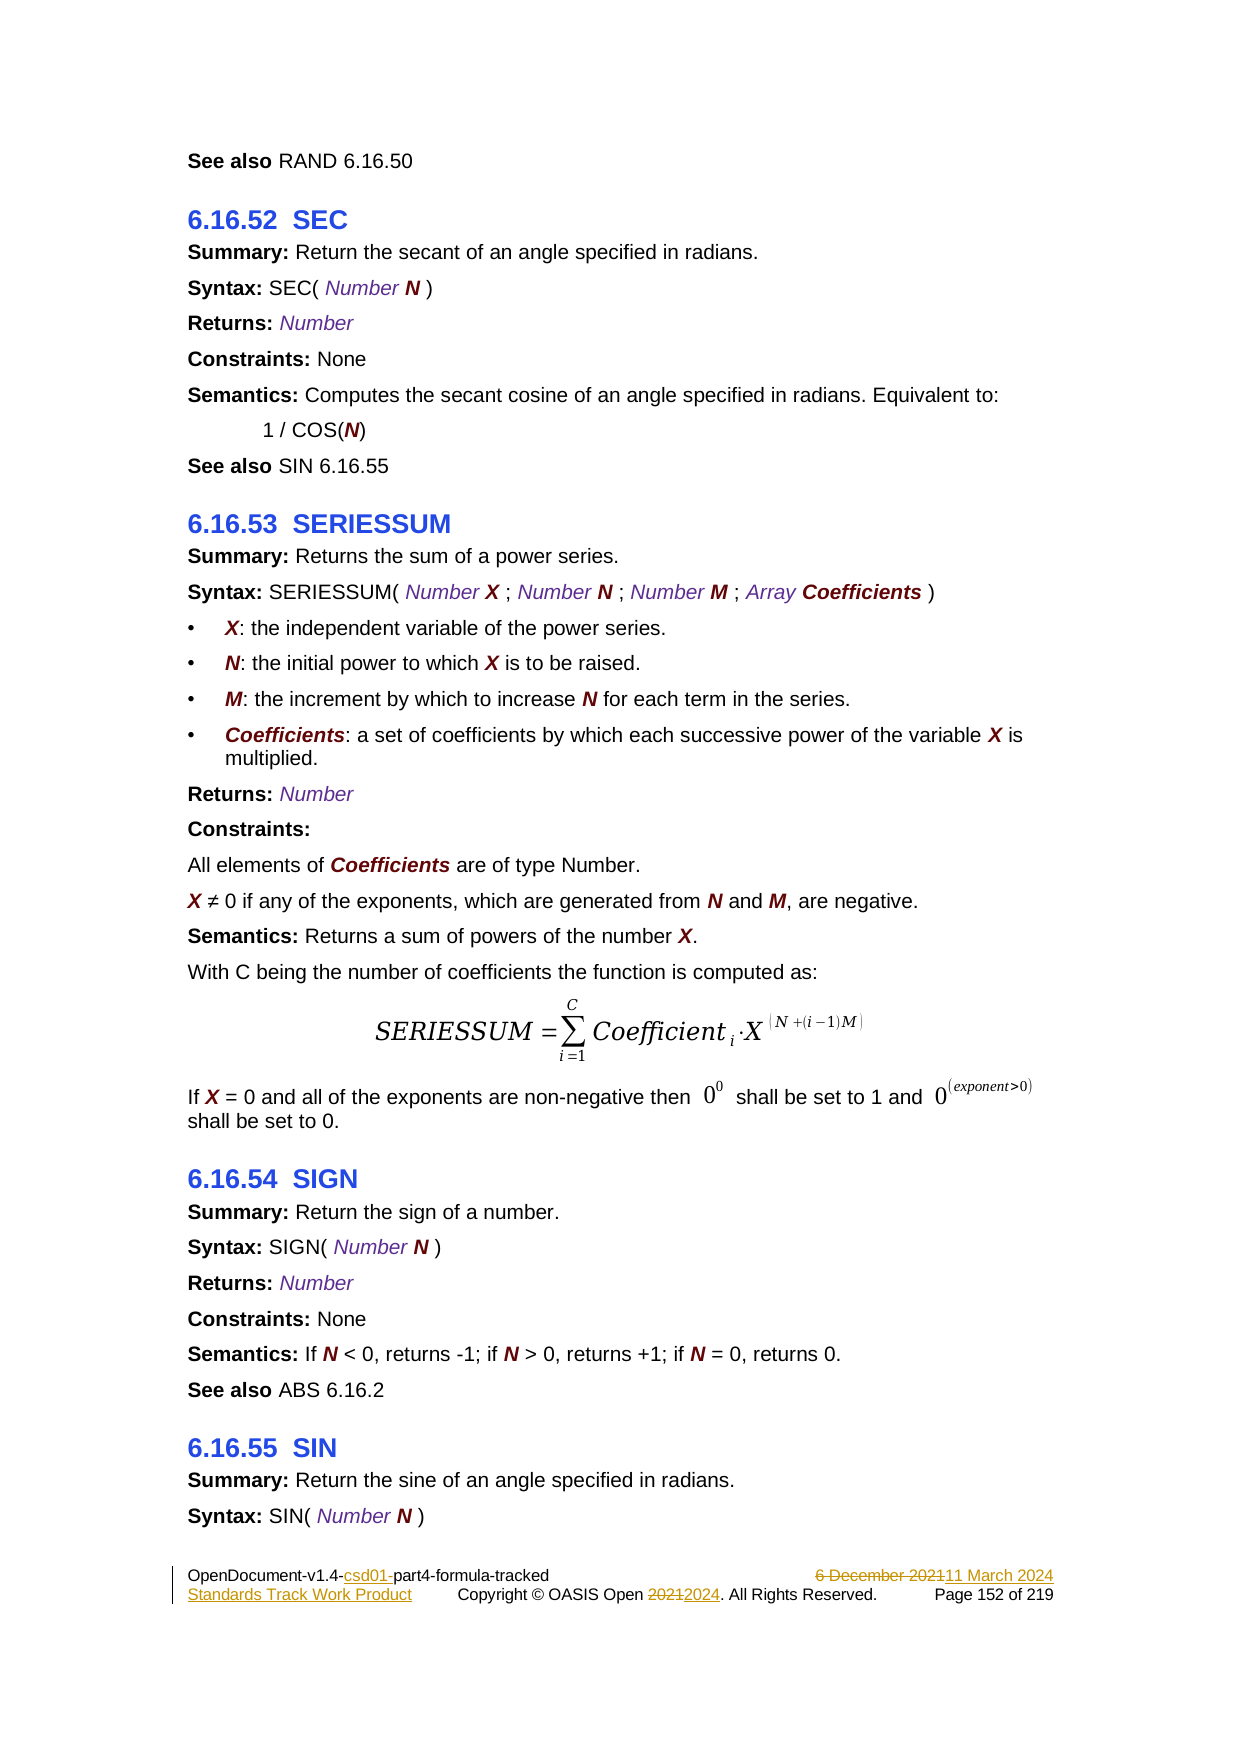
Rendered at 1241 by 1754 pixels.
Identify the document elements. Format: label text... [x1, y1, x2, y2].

text Constraints: None [187, 1307, 1053, 1331]
text With C being the number of coefficients the function is computed as: [187, 960, 1053, 984]
text X ≠ 0 if any of the exponents, which are generated from N and M, are negative. [187, 889, 1053, 913]
text Summary: Return the sign of a number. [187, 1200, 1053, 1224]
text Returns: Number [187, 1271, 1053, 1295]
subtitle SIN [187, 1433, 1053, 1463]
text Syntax: SERIESSUM( Number X ; Number N ; Number M ; Array Coefficients ) [187, 581, 1053, 604]
text See also RAND 6.16.50 [187, 150, 1053, 173]
list Coefficients: a set of coefficients by which each successive power of the variable X is multiplied. [187, 723, 1053, 770]
text Syntax: SEC( Number N ) [187, 276, 1053, 300]
text Syntax: SIN( Number N ) [187, 1504, 1053, 1528]
text Summary: Return the secant of an angle specified in radians. [187, 241, 1053, 264]
list X: the independent variable of the power series. [187, 616, 1053, 640]
subtitle SIGN [187, 1164, 1053, 1194]
text Summary: Returns the sum of a power series. [187, 545, 1053, 568]
text Returns: Number [187, 312, 1053, 335]
text If X = 0 and all of the exponents are non-negative then shall be set to 1 and shall be set to 0. [187, 1077, 1053, 1133]
text Semantics: If N < 0, returns -1; if N > 0, returns +1; if N = 0, returns 0. [187, 1343, 1053, 1366]
text Syntax: SIGN( Number N ) [187, 1236, 1053, 1259]
subtitle SERIESSUM [187, 509, 1053, 539]
text See also SIN 6.16.55 [187, 454, 1053, 478]
text Returns: Number [187, 782, 1053, 806]
text 1 / COS(N) [187, 419, 1053, 442]
text See also ABS 6.16.2 [187, 1378, 1053, 1402]
text Semantics: Computes the secant cosine of an angle specified in radians. Equivalent to: [187, 383, 1053, 407]
text Constraints: [187, 818, 1053, 841]
text All elements of Coefficients are of type Number. [187, 853, 1053, 877]
list N: the initial power to which X is to be raised. [187, 652, 1053, 675]
text Constraints: None [187, 347, 1053, 371]
text Semantics: Returns a sum of powers of the number X. [187, 925, 1053, 948]
text Summary: Return the sine of an angle specified in radians. [187, 1469, 1053, 1492]
list M: the increment by which to increase N for each term in the series. [187, 687, 1053, 711]
subtitle SEC [187, 204, 1053, 234]
